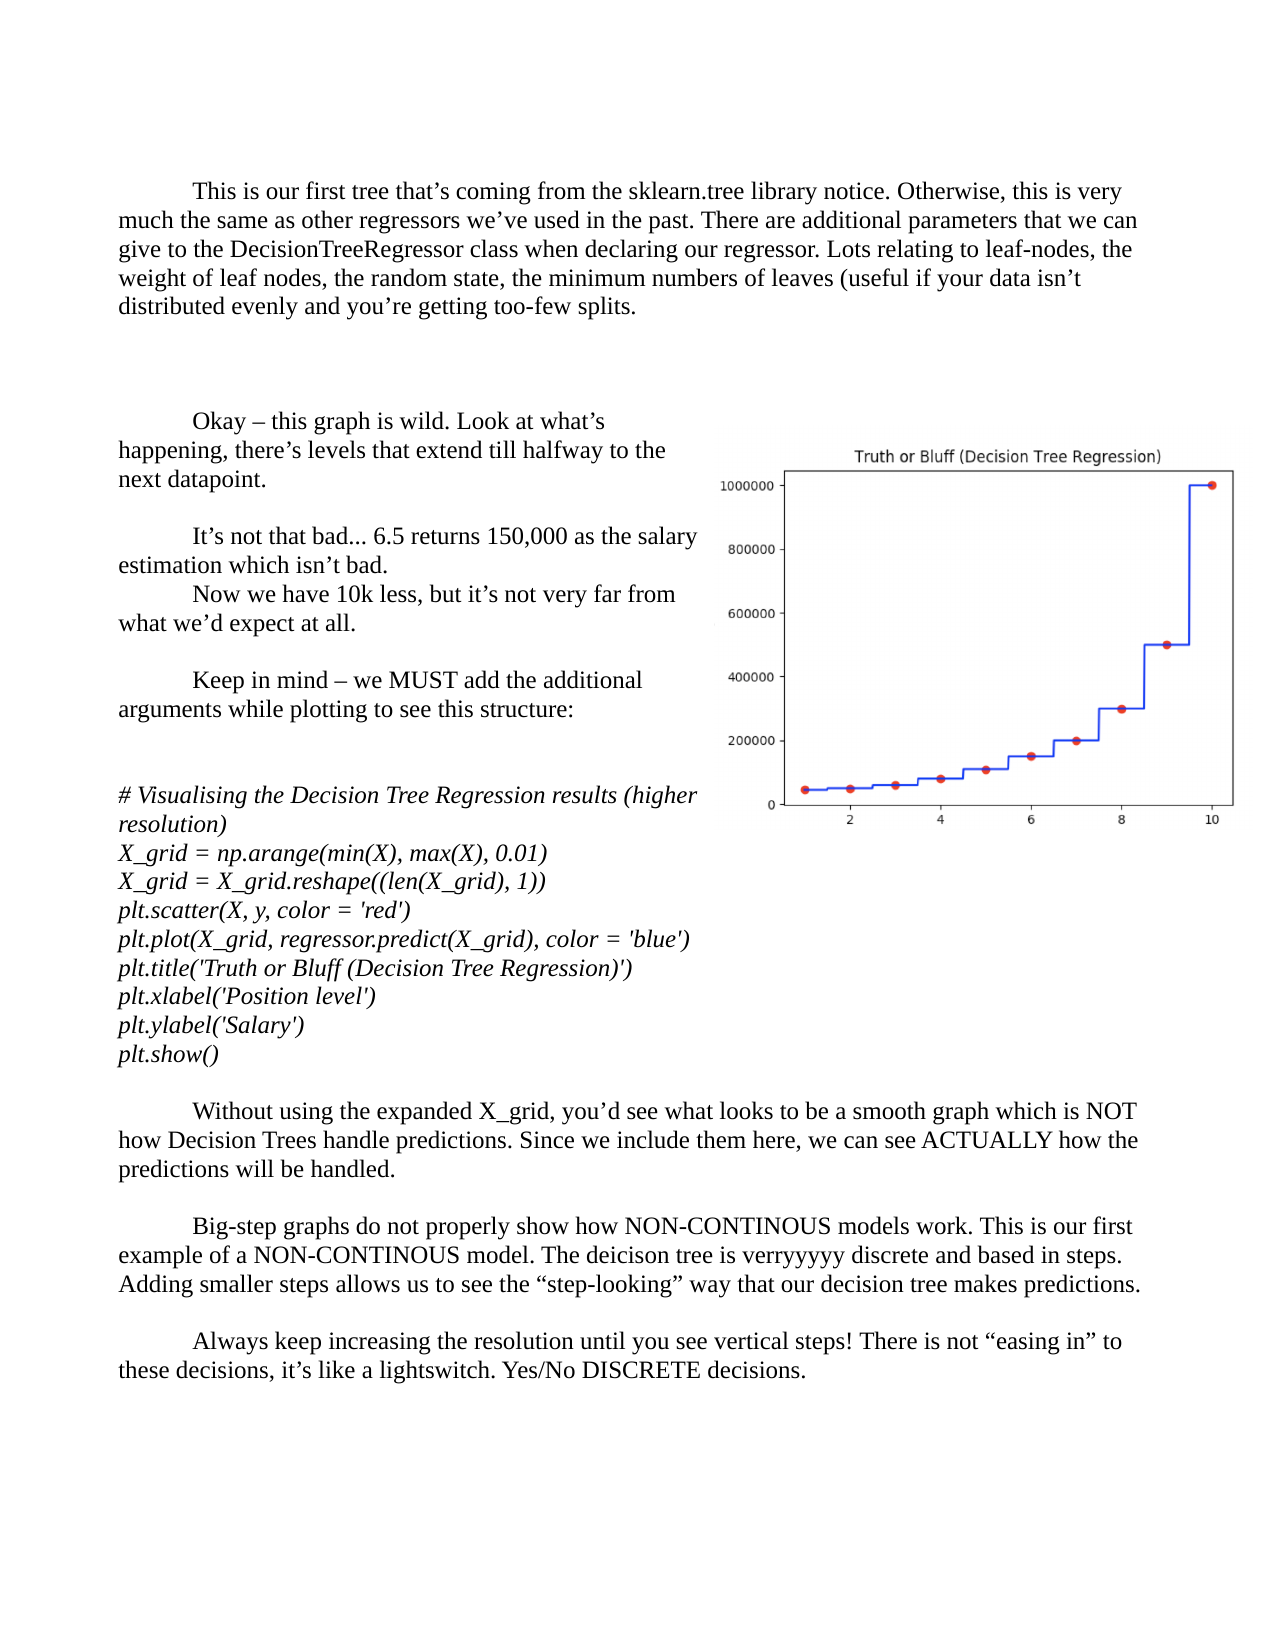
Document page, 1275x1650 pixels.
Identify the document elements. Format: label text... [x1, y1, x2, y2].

text plt.plot(X_grid, regressor.predict(X_grid), color = 'blue') [118, 924, 1157, 953]
text Now we have 10k less, but it’s not very far from what we’d expect at all. [118, 579, 714, 636]
text It’s not that bad... 6.5 returns 150,000 as the salary estimation which isn’t bad. [118, 521, 714, 579]
text X_grid = np.arange(min(X), max(X), 0.01) [118, 838, 1157, 866]
text plt.ylabel('Salary') [118, 1010, 1157, 1039]
text Without using the expanded X_grid, you’d see what looks to be a smooth graph which is NOT how Decision Trees handle predictions. Since we include them here, we can see ACTUALLY how the predictions will be handled. [118, 1096, 1157, 1183]
text X_grid = X_grid.reshape((len(X_grid), 1)) [118, 866, 1157, 895]
text plt.xlabel('Position level') [118, 981, 1157, 1010]
text Always keep increasing the resolution until you see vertical steps! There is not “easing in” to these decisions, it’s like a lightswitch. Yes/No DISCRETE decisions. [118, 1326, 1157, 1384]
text Keep in mind – we MUST add the additional arguments while plotting to see this structure: [118, 665, 714, 723]
text plt.show() [118, 1039, 1157, 1068]
text This is our first tree that’s coming from the sklearn.tree library notice. Otherwise, this is very much the same as other regressors we’ve used in the past. There are additional parameters that we can give to the DecisionTreeRegressor class when declaring our regressor. Lots relating to leaf-nodes, the weight of leaf nodes, the random state, the minimum numbers of leaves (useful if your data isn’t distributed evenly and you’re getting too-few splits. [118, 176, 1157, 320]
text Big-step graphs do not properly show how NON-CONTINOUS models work. This is our first example of a NON-CONTINOUS model. The deicison tree is verryyyyy discrete and based in steps. Adding smaller steps allows us to see the “step-looking” way that our decision tree makes predictions. [118, 1211, 1157, 1298]
text # Visualising the Decision Tree Regression results (higher resolution) [118, 780, 1157, 838]
text Okay – this graph is wild. Look at what’s happening, there’s levels that extend till halfway to the next datapoint. [118, 406, 1157, 493]
text plt.title('Truth or Bluff (Decision Tree Regression)') [118, 953, 1157, 981]
text plt.scatter(X, y, color = 'red') [118, 895, 1157, 924]
picture [714, 425, 1253, 830]
